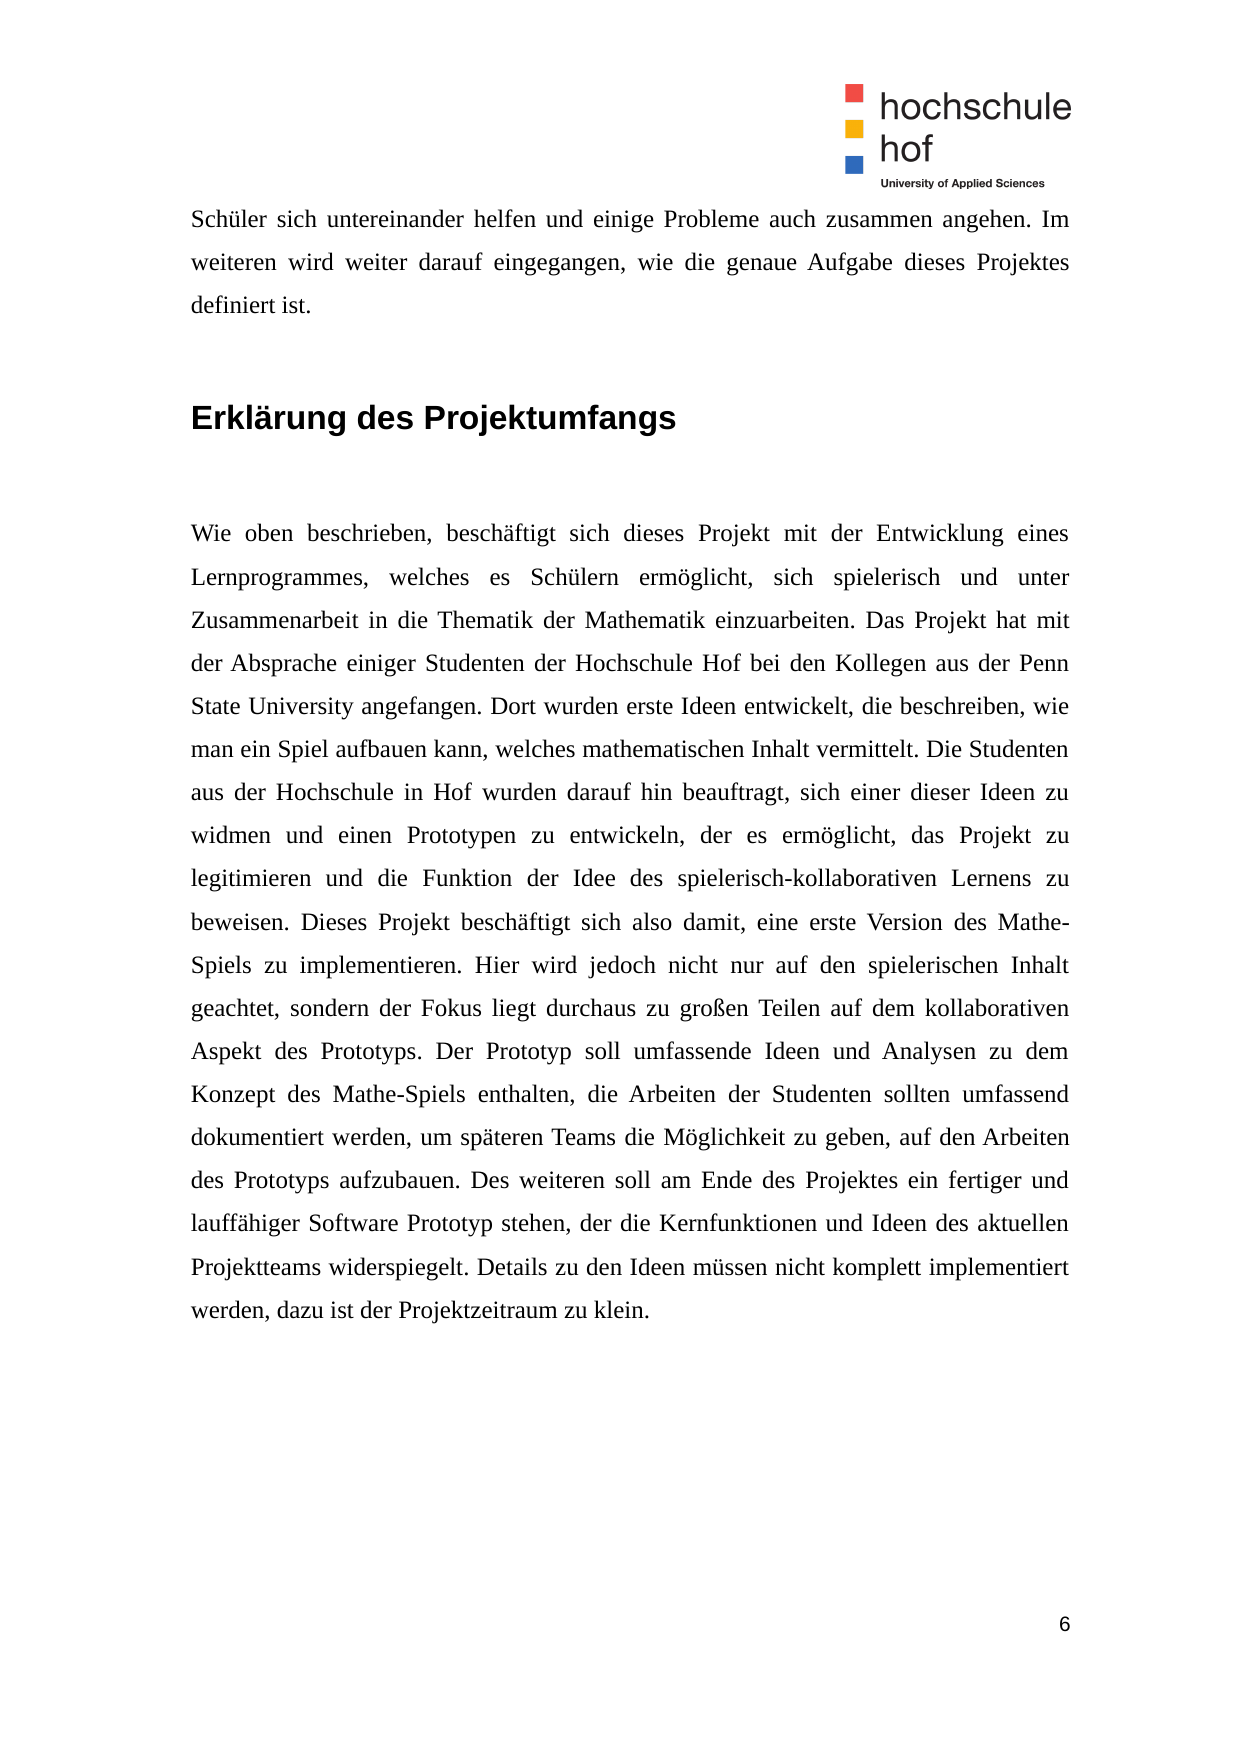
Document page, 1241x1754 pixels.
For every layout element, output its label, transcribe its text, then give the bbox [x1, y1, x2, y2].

text Wie oben beschrieben, beschäftigt sich dieses Projekt mit der Entwicklung eines Lernprogrammes, welches es Schülern ermöglicht, sich spielerisch und unter Zusammenarbeit in die Thematik der Mathematik einzuarbeiten. Das Projekt hat mit der Absprache einiger Studenten der Hochschule Hof bei den Kollegen aus der Penn State University angefangen. Dort wurden erste Ideen entwickelt, die beschreiben, wie man ein Spiel aufbauen kann, welches mathematischen Inhalt vermittelt. Die Studenten aus der Hochschule in Hof wurden darauf hin beauftragt, sich einer dieser Ideen zu widmen und einen Prototypen zu entwickeln, der es ermöglicht, das Projekt zu legitimieren und die Funktion der Idee des spielerisch-kollaborativen Lernens zu beweisen. Dieses Projekt beschäftigt sich also damit, eine erste Version des Mathe-Spiels zu implementieren. Hier wird jedoch nicht nur auf den spielerischen Inhalt geachtet, sondern der Fokus liegt durchaus zu großen Teilen auf dem kollaborativen Aspekt des Prototyps. Der Prototyp soll umfassende Ideen und Analysen zu dem Konzept des Mathe-Spiels enthalten, die Arbeiten der Studenten sollten umfassend dokumentiert werden, um späteren Teams die Möglichkeit zu geben, auf den Arbeiten des Prototyps aufzubauen. Des weiteren soll am Ende des Projektes ein fertiger und lauffähiger Software Prototyp stehen, der die Kernfunktionen und Ideen des aktuellen Projektteams widerspiegelt. Details zu den Ideen müssen nicht komplett implementiert werden, dazu ist der Projektzeitraum zu klein. [191, 518, 1070, 1323]
text Schüler sich untereinander helfen und einige Probleme auch zusammen angehen. Im weiteren wird weiter darauf eingegangen, wie die genaue Aufgabe dieses Projektes definiert ist. [191, 204, 1070, 319]
subtitle Erklärung des Projektumfangs [191, 398, 1070, 436]
picture [845, 84, 1071, 189]
